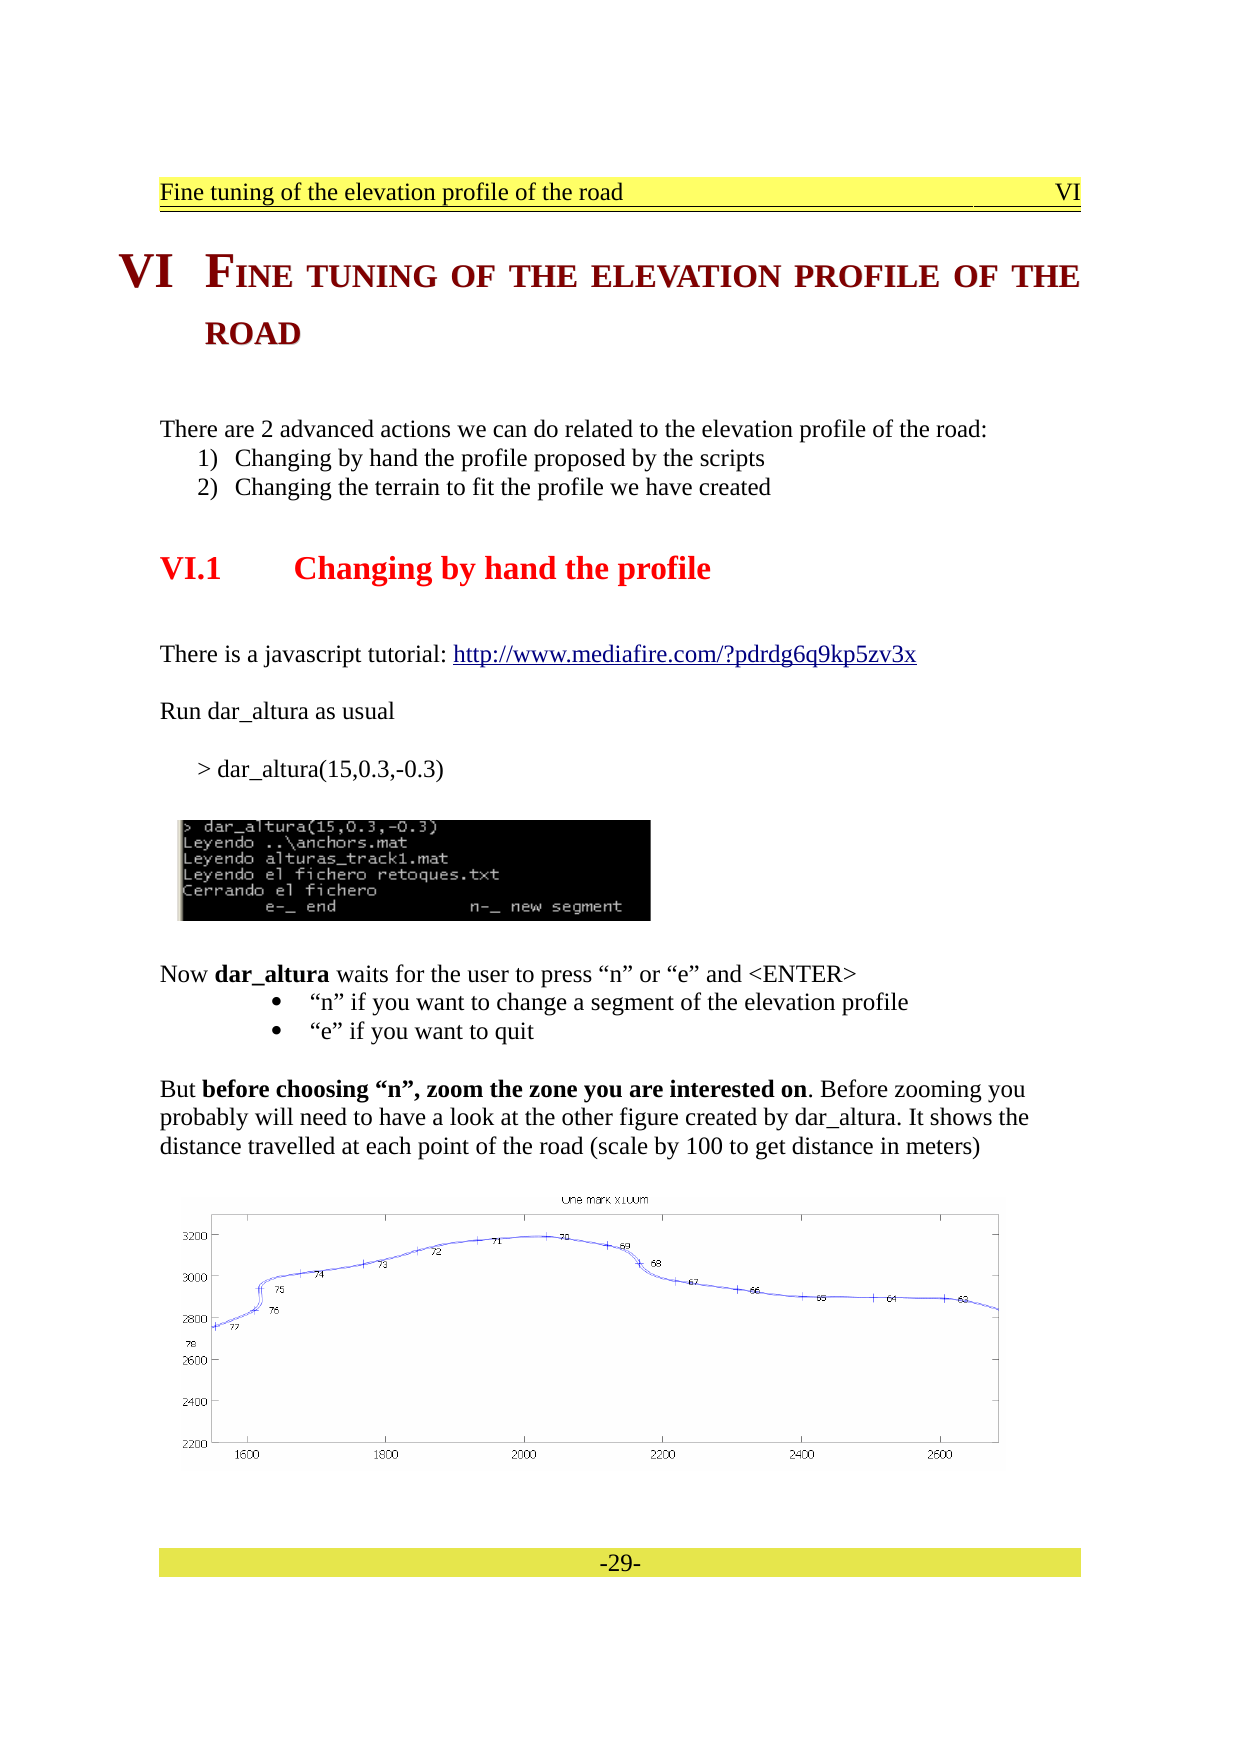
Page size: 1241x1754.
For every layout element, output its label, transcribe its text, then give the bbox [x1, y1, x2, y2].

subtitle Changing by hand the profile [159, 548, 1081, 586]
list Changing the terrain to fit the profile we have created [197, 472, 1081, 501]
list “n” if you want to change a segment of the elevation profile [272, 987, 1081, 1016]
list Changing by hand the profile proposed by the scripts [197, 443, 1081, 472]
text There are 2 advanced actions we can do related to the elevation profile of the road: [159, 414, 1081, 443]
text But before choosing “n”, zoom the zone you are interested on. Before zooming you probably will need to have a look at the other figure created by dar_altura. It shows the distance travelled at each point of the road (scale by 100 to get distance in meters) [159, 1074, 1081, 1160]
text Now dar_altura waits for the user to press “n” or “e” and <ENTER> [159, 959, 1081, 987]
text Run dar_altura as usual [159, 696, 1081, 725]
subtitle Fine tuning of the elevation profile of the road [118, 240, 1081, 355]
text > dar_altura(15,0.3,-0.3) [197, 754, 1081, 782]
picture [176, 1197, 1006, 1472]
picture [176, 820, 651, 921]
list “e” if you want to quit [272, 1016, 1081, 1045]
text There is a javascript tutorial: http://www.mediafire.com/?pdrdg6q9kp5zv3x [159, 639, 1081, 667]
